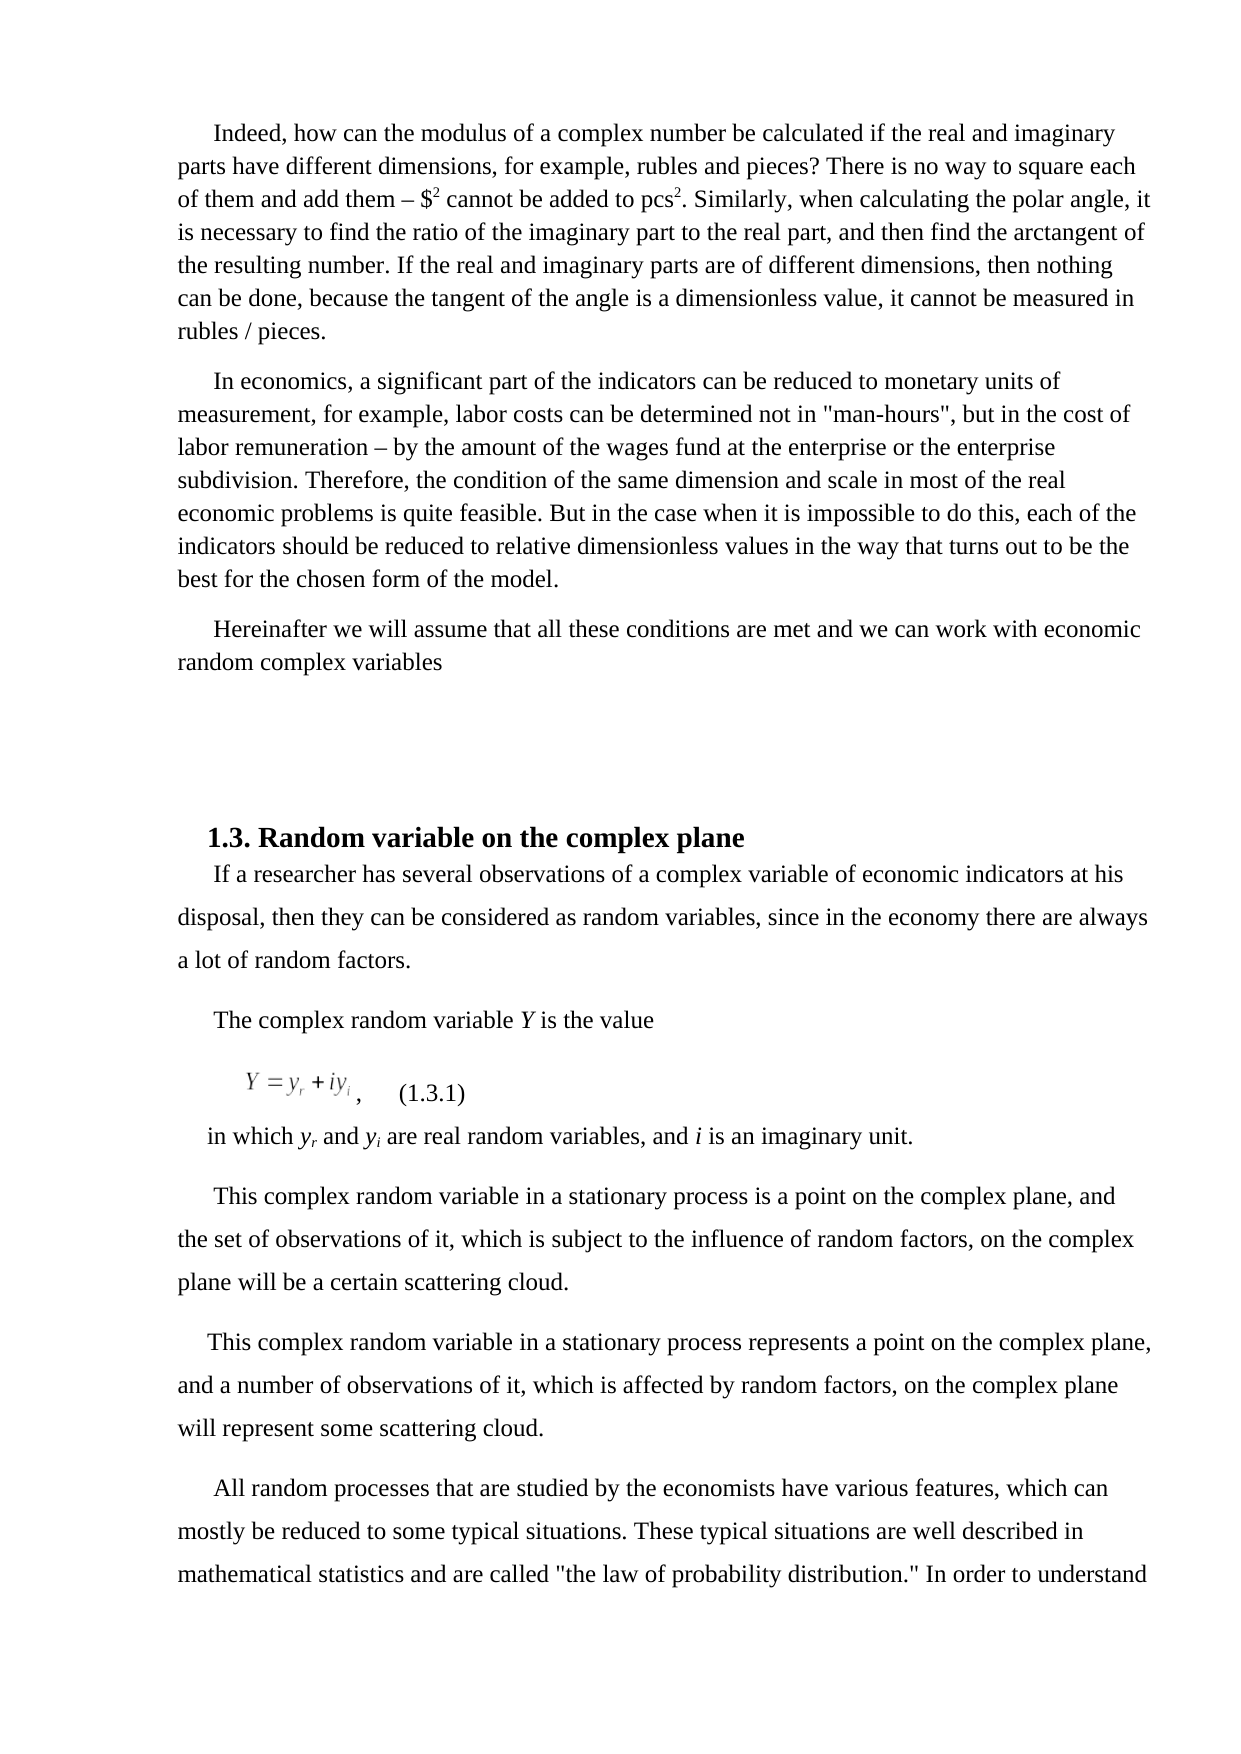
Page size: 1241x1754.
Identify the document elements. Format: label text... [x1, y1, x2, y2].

text All random processes that are studied by the economists have various features, which can mostly be reduced to some typical situations. These typical situations are well described in mathematical statistics and are called "the law of probability distribution." In order to understand [177, 1473, 1152, 1588]
text Hereinafter we will assume that all these conditions are met and we can work with economic random complex variables [177, 614, 1152, 676]
text This complex random variable in a stationary process represents a point on the complex plane, and a number of observations of it, which is affected by random factors, on the complex plane will represent some scattering cloud. [177, 1327, 1152, 1442]
text in which yr and yi are real random variables, and i is an imaginary unit. [177, 1121, 1152, 1150]
text , (1.3.1) [177, 1064, 1152, 1107]
text Indeed, how can the modulus of a complex number be calculated if the real and imaginary parts have different dimensions, for example, rubles and pieces? There is no way to square each of them and add them – $2 cannot be added to pcs2. Similarly, when calculating the polar angle, it is necessary to find the ratio of the imaginary part to the real part, and then find the arctangent of the resulting number. If the real and imaginary parts are of different dimensions, then nothing can be done, because the tangent of the angle is a dimensionless value, it cannot be measured in rubles / pieces. [177, 118, 1152, 345]
text In economics, a significant part of the indicators can be reduced to monetary units of measurement, for example, labor costs can be determined not in "man-hours", but in the cost of labor remuneration – by the amount of the wages fund at the enterprise or the enterprise subdivision. Therefore, the condition of the same dimension and scale in most of the real economic problems is quite feasible. But in the case when it is impossible to do this, each of the indicators should be reduced to relative dimensionless values in the way that turns out to be the best for the chosen form of the model. [177, 366, 1152, 593]
subtitle 1.3. Random variable on the complex plane [177, 820, 1152, 854]
text This complex random variable in a stationary process is a point on the complex plane, and the set of observations of it, which is subject to the influence of random factors, on the complex plane will be a certain scattering cloud. [177, 1181, 1152, 1296]
text If a researcher has several observations of a complex variable of economic indicators at his disposal, then they can be considered as random variables, since in the economy there are always a lot of random factors. [177, 859, 1152, 974]
text The complex random variable Y is the value [177, 1005, 1152, 1033]
